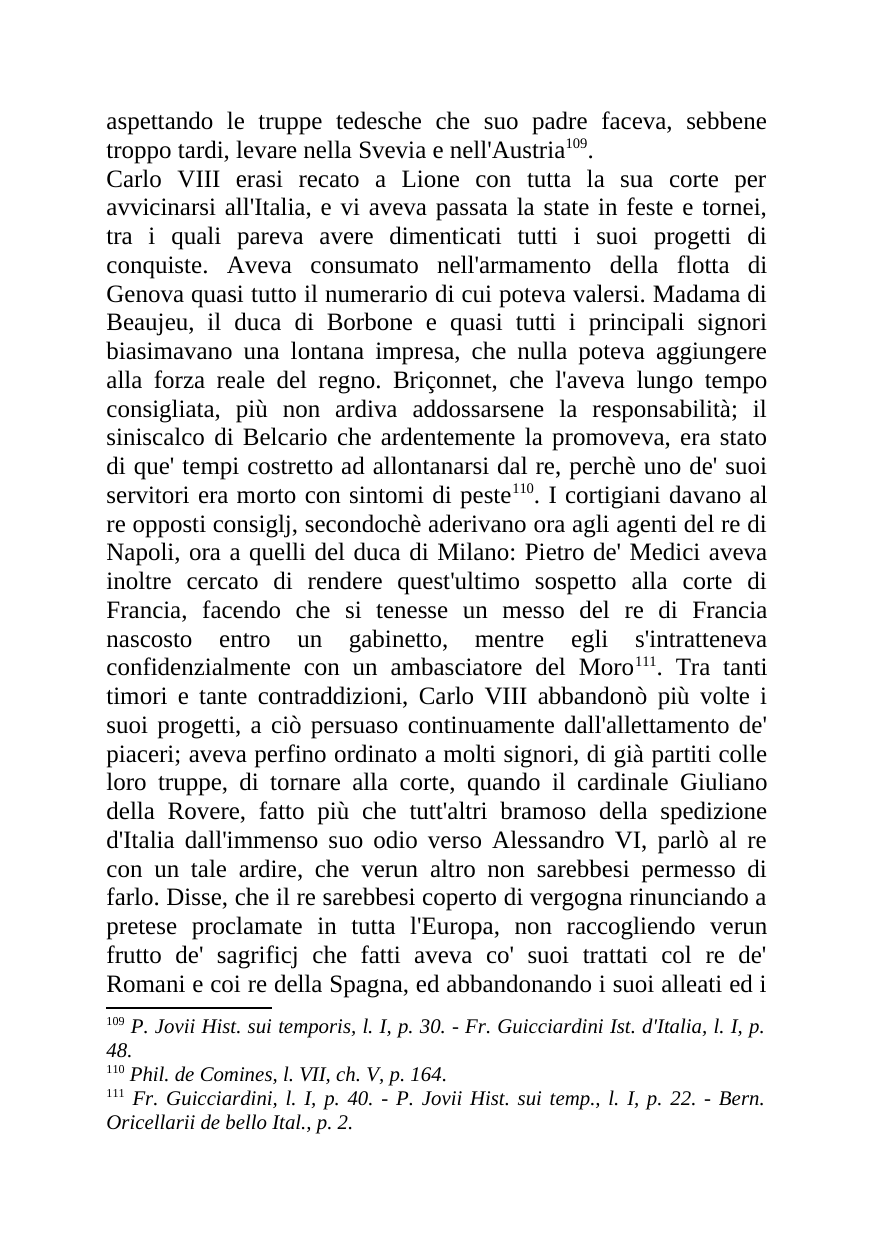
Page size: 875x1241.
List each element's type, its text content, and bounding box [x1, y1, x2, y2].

text Fr. Guicciardini, l. I, p. 40. - P. Jovii Hist. sui temp., l. I, p. 22. - Bern. Oricellarii de bello Ital., p. 2. [106, 1086, 768, 1134]
text P. Jovii Hist. sui temporis, l. I, p. 30. - Fr. Guicciardini Ist. d'Italia, l. I, p. 48. [106, 1014, 768, 1062]
text Phil. de Comines, l. VII, ch. V, p. 164. [106, 1062, 768, 1086]
text aspettando le truppe tedesche che suo padre faceva, sebbene troppo tardi, levare nella Svevia e nell'Austria. [106, 106, 768, 164]
text Carlo VIII erasi recato a Lione con tutta la sua corte per avvicinarsi all'Italia, e vi aveva passata la state in feste e tornei, tra i quali pareva avere dimenticati tutti i suoi progetti di conquiste. Aveva consumato nell'armamento della flotta di Genova quasi tutto il numerario di cui poteva valersi. Madama di Beaujeu, il duca di Borbone e quasi tutti i principali signori biasimavano una lontana impresa, che nulla poteva aggiungere alla forza reale del regno. Briçonnet, che l'aveva lungo tempo consigliata, più non ardiva addossarsene la responsabilità; il siniscalco di Belcario che ardentemente la promoveva, era stato di que' tempi costretto ad allontanarsi dal re, perchè uno de' suoi servitori era morto con sintomi di peste. I cortigiani davano al re opposti consiglj, secondochè aderivano ora agli agenti del re di Napoli, ora a quelli del duca di Milano: Pietro de' Medici aveva inoltre cercato di rendere quest'ultimo sospetto alla corte di Francia, facendo che si tenesse un messo del re di Francia nascosto entro un gabinetto, mentre egli s'intratteneva confidenzialmente con un ambasciatore del Moro. Tra tanti timori e tante contraddizioni, Carlo VIII abbandonò più volte i suoi progetti, a ciò persuaso continuamente dall'allettamento de' piaceri; aveva perfino ordinato a molti signori, di già partiti colle loro truppe, di tornare alla corte, quando il cardinale Giuliano della Rovere, fatto più che tutt'altri bramoso della spedizione d'Italia dall'immenso suo odio verso Alessandro VI, parlò al re con un tale ardire, che verun altro non sarebbesi permesso di farlo. Disse, che il re sarebbesi coperto di vergogna rinunciando a pretese proclamate in tutta l'Europa, non raccogliendo verun frutto de' sagrificj che fatti aveva co' suoi trattati col re de' Romani e coi re della Spagna, ed abbandonando i suoi alleati ed i [106, 164, 768, 997]
